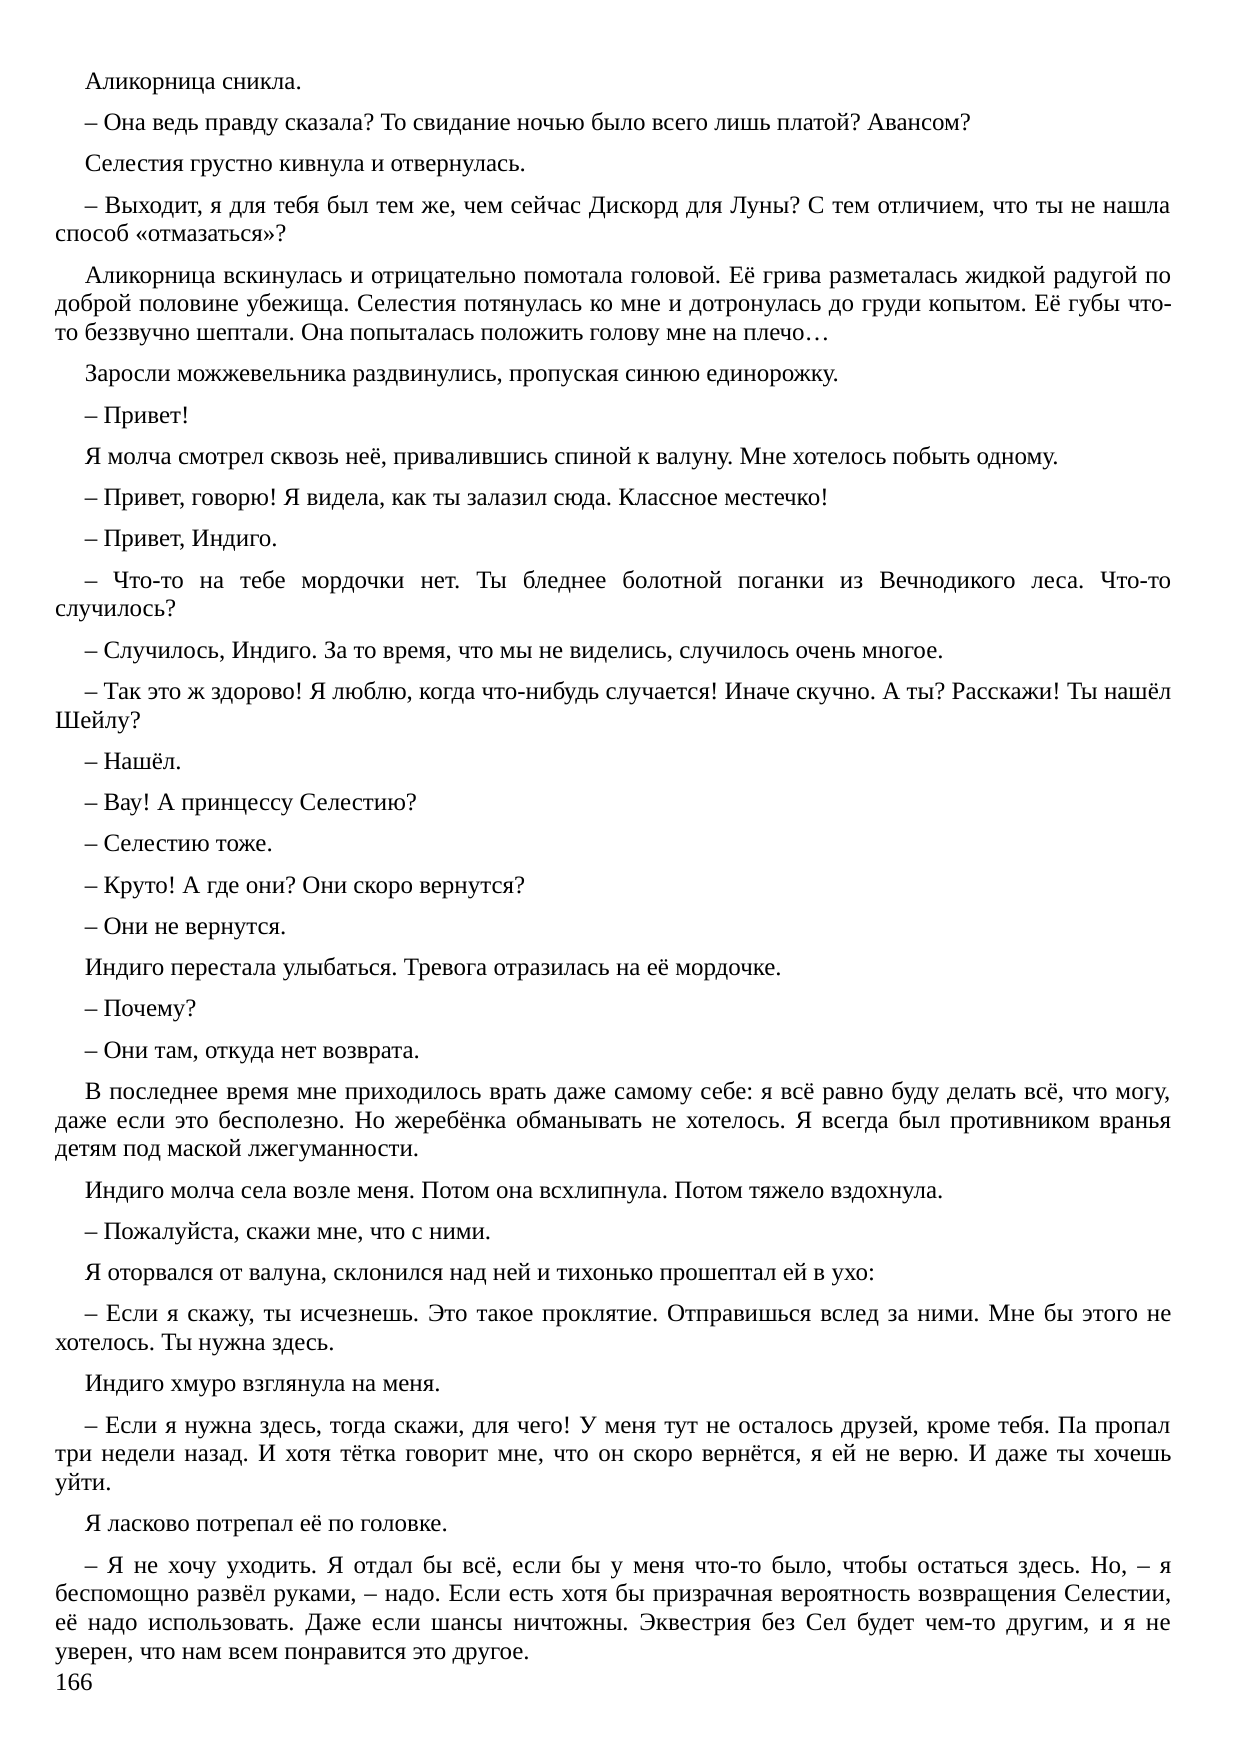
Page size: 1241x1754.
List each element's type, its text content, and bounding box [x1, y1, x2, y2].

text Я молча смотрел сквозь неё, привалившись спиной к валуну. Мне хотелось побыть одному. [55, 441, 1173, 470]
text – Я не хочу уходить. Я отдал бы всё, если бы у меня что-то было, чтобы остаться здесь. Но, – я беспомощно развёл руками, – надо. Если есть хотя бы призрачная вероятность возвращения Селестии, её надо использовать. Даже если шансы ничтожны. Эквестрия без Сел будет чем-то другим, и я не уверен, что нам всем понравится это другое. [55, 1550, 1173, 1665]
text – Почему? [55, 993, 1173, 1022]
text – Вау! А принцессу Селестию? [55, 787, 1173, 816]
text – Привет, Индиго. [55, 523, 1173, 552]
text – Они не вернутся. [55, 911, 1173, 940]
text Индиго хмуро взглянула на меня. [55, 1368, 1173, 1397]
text Я ласково потрепал её по головке. [55, 1508, 1173, 1537]
text – Селестию тоже. [55, 828, 1173, 857]
text Я оторвался от валуна, склонился над ней и тихонько прошептал ей в ухо: [55, 1257, 1173, 1286]
text – Что-то на тебе мордочки нет. Ты бледнее болотной поганки из Вечнодикого леса. Что-то случилось? [55, 565, 1173, 622]
text – Привет, говорю! Я видела, как ты залазил сюда. Классное местечко! [55, 482, 1173, 511]
text – Круто! А где они? Они скоро вернутся? [55, 870, 1173, 898]
text – Случилось, Индиго. За то время, что мы не виделись, случилось очень многое. [55, 635, 1173, 663]
text – Если я скажу, ты исчезнешь. Это такое проклятие. Отправишься вслед за ними. Мне бы этого не хотелось. Ты нужна здесь. [55, 1298, 1173, 1356]
text – Привет! [55, 400, 1173, 428]
text Индиго молча села возле меня. Потом она всхлипнула. Потом тяжело вздохнула. [55, 1175, 1173, 1203]
text Аликорница сникла. [55, 66, 1173, 95]
text – Выходит, я для тебя был тем же, чем сейчас Дискорд для Луны? С тем отличием, что ты не нашла способ «отмазаться»? [55, 190, 1173, 247]
text – Так это ж здорово! Я люблю, когда что-нибудь случается! Иначе скучно. А ты? Расскажи! Ты нашёл Шейлу? [55, 676, 1173, 733]
text В последнее время мне приходилось врать даже самому себе: я всё равно буду делать всё, что могу, даже если это бесполезно. Но жеребёнка обманывать не хотелось. Я всегда был противником вранья детям под маской лжегуманности. [55, 1076, 1173, 1162]
text – Они там, откуда нет возврата. [55, 1035, 1173, 1063]
text Аликорница вскинулась и отрицательно помотала головой. Её грива разметалась жидкой радугой по доброй половине убежища. Селестия потянулась ко мне и дотронулась до груди копытом. Её губы что-то беззвучно шептали. Она попыталась положить голову мне на плечо… [55, 260, 1173, 346]
text Заросли можжевельника раздвинулись, пропуская синюю единорожку. [55, 358, 1173, 387]
text Индиго перестала улыбаться. Тревога отразилась на её мордочке. [55, 952, 1173, 981]
text Селестия грустно кивнула и отвернулась. [55, 148, 1173, 177]
text – Пожалуйста, скажи мне, что с ними. [55, 1216, 1173, 1245]
text – Она ведь правду сказала? То свидание ночью было всего лишь платой? Авансом? [55, 107, 1173, 136]
text – Нашёл. [55, 746, 1173, 775]
text – Если я нужна здесь, тогда скажи, для чего! У меня тут не осталось друзей, кроме тебя. Па пропал три недели назад. И хотя тётка говорит мне, что он скоро вернётся, я ей не верю. И даже ты хочешь уйти. [55, 1410, 1173, 1496]
